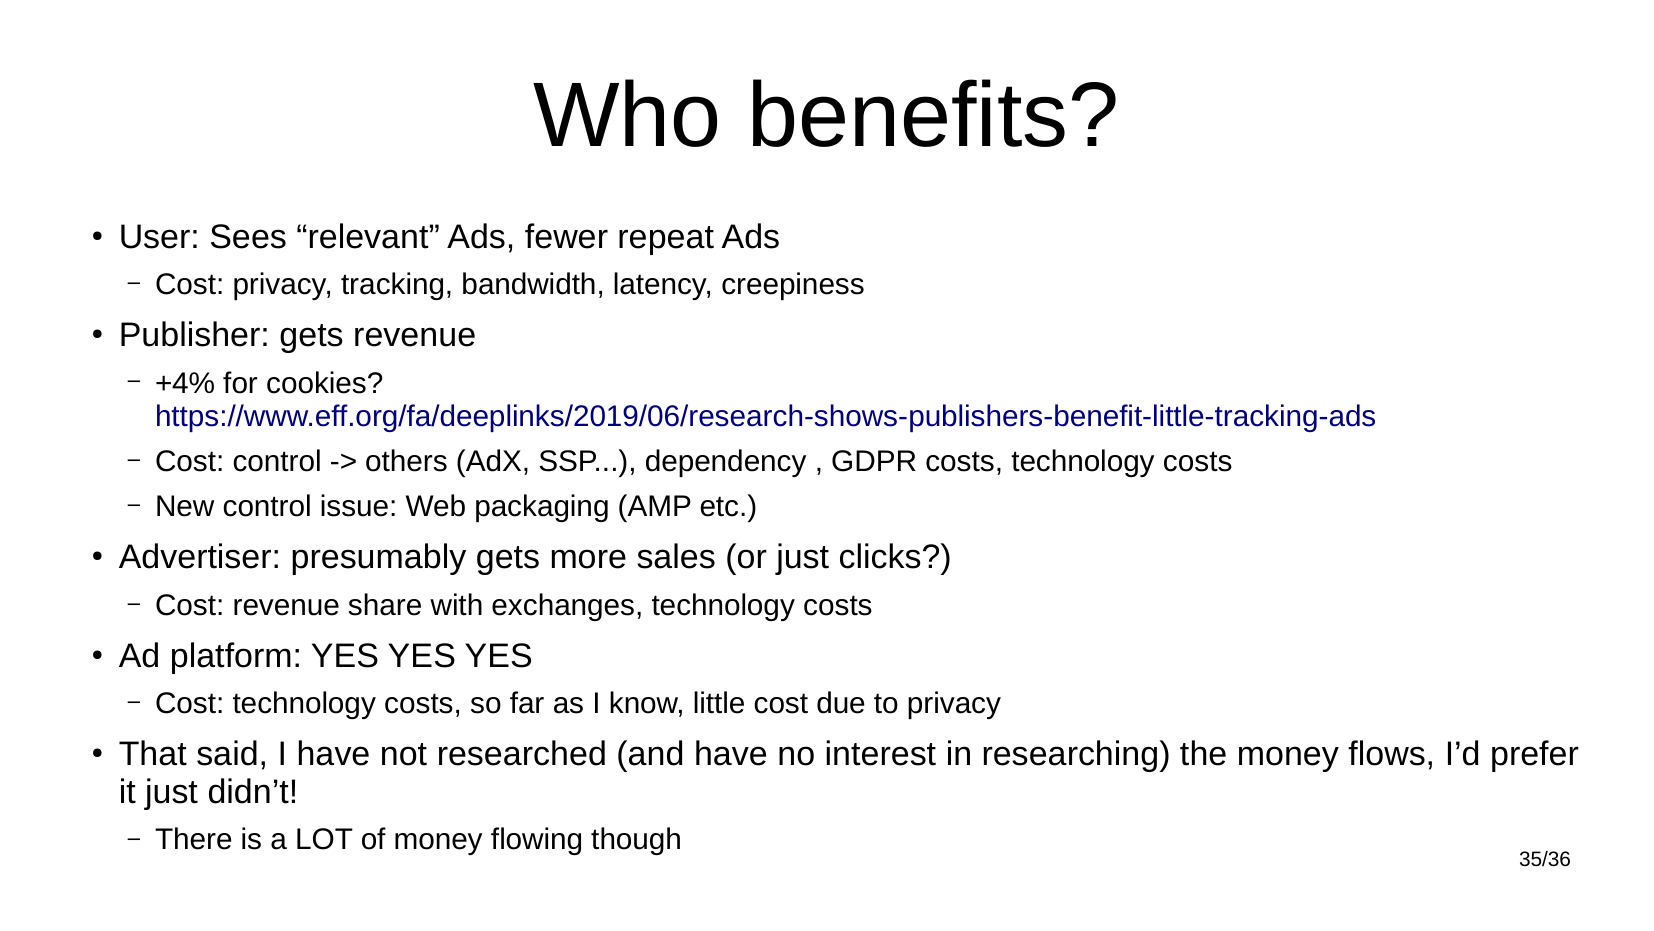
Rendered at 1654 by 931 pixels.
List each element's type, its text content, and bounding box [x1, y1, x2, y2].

title Who benefits? [82, 37, 1571, 193]
list User: Sees “relevant” Ads, fewer repeat Ads Cost: privacy, tracking, bandwidth, latency, creepiness Publisher: gets revenue +4% for cookies? https://www.eff.org/fa/deeplinks/2019/06/research-shows-publishers-benefit-little-tracking-ads Cost: control -> others (AdX, SSP...), dependency , GDPR costs, technology costs New control issue: Web packaging (AMP etc.) Advertiser: presumably gets more sales (or just clicks?) Cost: revenue share with exchanges, technology costs Ad platform: YES YES YES Cost: technology costs, so far as I know, little cost due to privacy That said, I have not researched (and have no interest in researching) the money flows, I’d prefer it just didn’t! There is a LOT of money flowing though [82, 217, 1607, 863]
